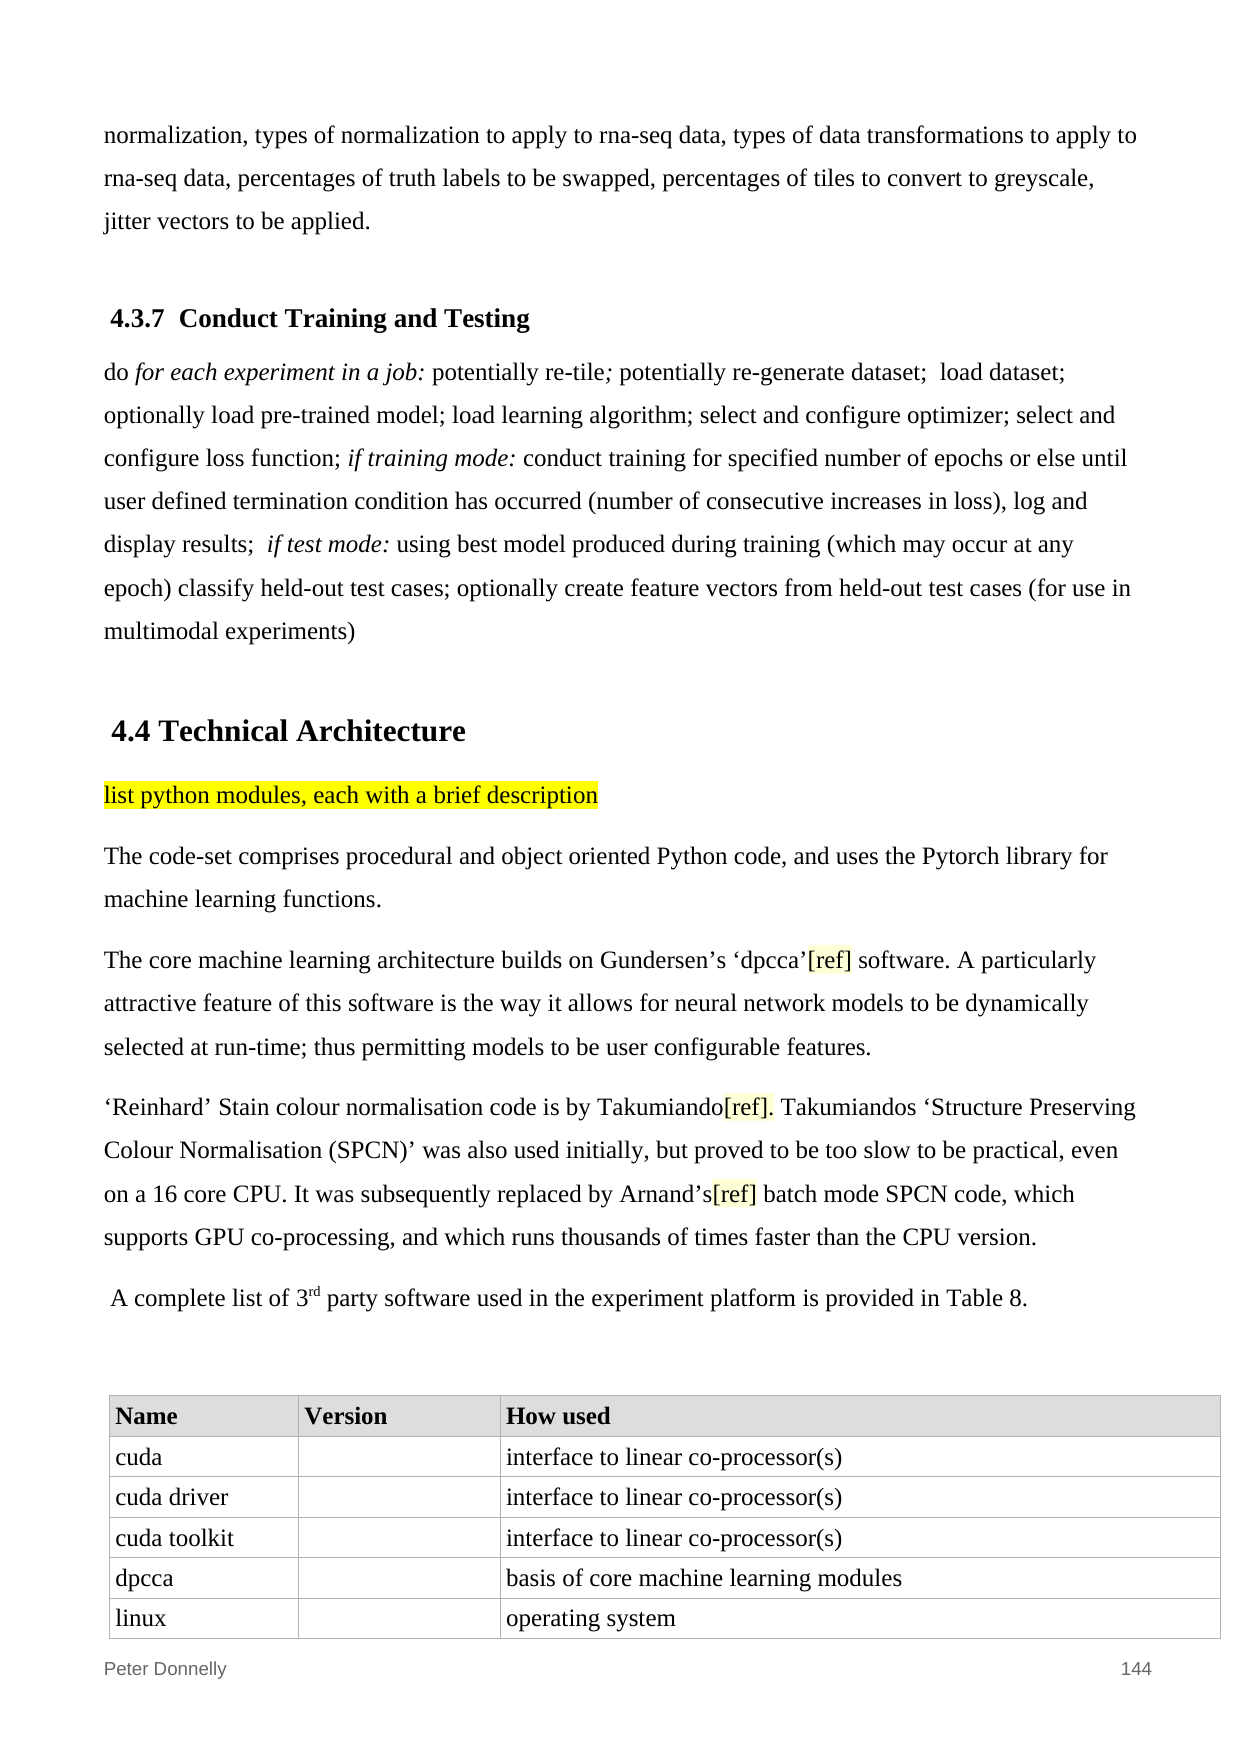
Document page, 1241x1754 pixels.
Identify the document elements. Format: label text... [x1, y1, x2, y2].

text The core machine learning architecture builds on Gundersen’s ‘dpcca’[ref] software. A particularly attractive feature of this software is the way it allows for neural network models to be dynamically selected at run-time; thus permitting models to be user configurable features. [103, 945, 1146, 1060]
text The code-set comprises procedural and object oriented Python code, and uses the Pytorch library for machine learning functions. [103, 841, 1146, 913]
table_cell cuda toolkit [110, 1518, 298, 1557]
text ‘Reinhard’ Stain colour normalisation code is by Takumiando[ref]. Takumiandos ‘Structure Preserving Colour Normalisation (SPCN)’ was also used initially, but proved to be too slow to be practical, even on a 16 core CPU. It was subsequently replaced by Arnand’s[ref] batch mode SPCN code, which supports GPU co-processing, and which runs thousands of times faster than the CPU version. [103, 1092, 1146, 1251]
table_cell basis of core machine learning modules [501, 1558, 1220, 1597]
text do for each experiment in a job: potentially re-tile; potentially re-generate dataset; load dataset; optionally load pre-trained model; load learning algorithm; select and configure optimizer; select and configure loss function; if training mode: conduct training for specified number of epochs or else until user defined termination condition has occurred (number of consecutive increases in loss), log and display results; if test mode: using best model produced during training (which may occur at any epoch) classify held-out test cases; optionally create feature vectors from held-out test cases (for use in multimodal experiments) [103, 357, 1146, 644]
table_cell cuda [110, 1437, 298, 1476]
subtitle Technical Architecture [103, 712, 1146, 748]
subtitle Conduct Training and Testing [103, 302, 1146, 333]
table_cell [299, 1477, 500, 1517]
table_cell [299, 1518, 500, 1557]
table_cell linux [110, 1599, 298, 1638]
text A complete list of 3rd party software used in the experiment platform is provided in Table 8. [103, 1283, 1146, 1311]
text normalization, types of normalization to apply to rna-seq data, types of data transformations to apply to rna-seq data, percentages of truth labels to be swapped, percentages of tiles to convert to greyscale, jitter vectors to be applied. [103, 120, 1146, 235]
table_header Version [299, 1396, 500, 1436]
table_cell operating system [501, 1599, 1220, 1638]
table_cell [299, 1558, 500, 1597]
table_cell dpcca [110, 1558, 298, 1597]
table_cell [299, 1599, 500, 1638]
table_cell interface to linear co-processor(s) [501, 1477, 1220, 1517]
table_cell cuda driver [110, 1477, 298, 1517]
table_cell interface to linear co-processor(s) [501, 1437, 1220, 1476]
table_cell interface to linear co-processor(s) [501, 1518, 1220, 1557]
table_cell [299, 1437, 500, 1476]
table_header How used [501, 1396, 1220, 1436]
text list python modules, each with a brief description [103, 781, 1146, 809]
table_header Name [110, 1396, 298, 1436]
